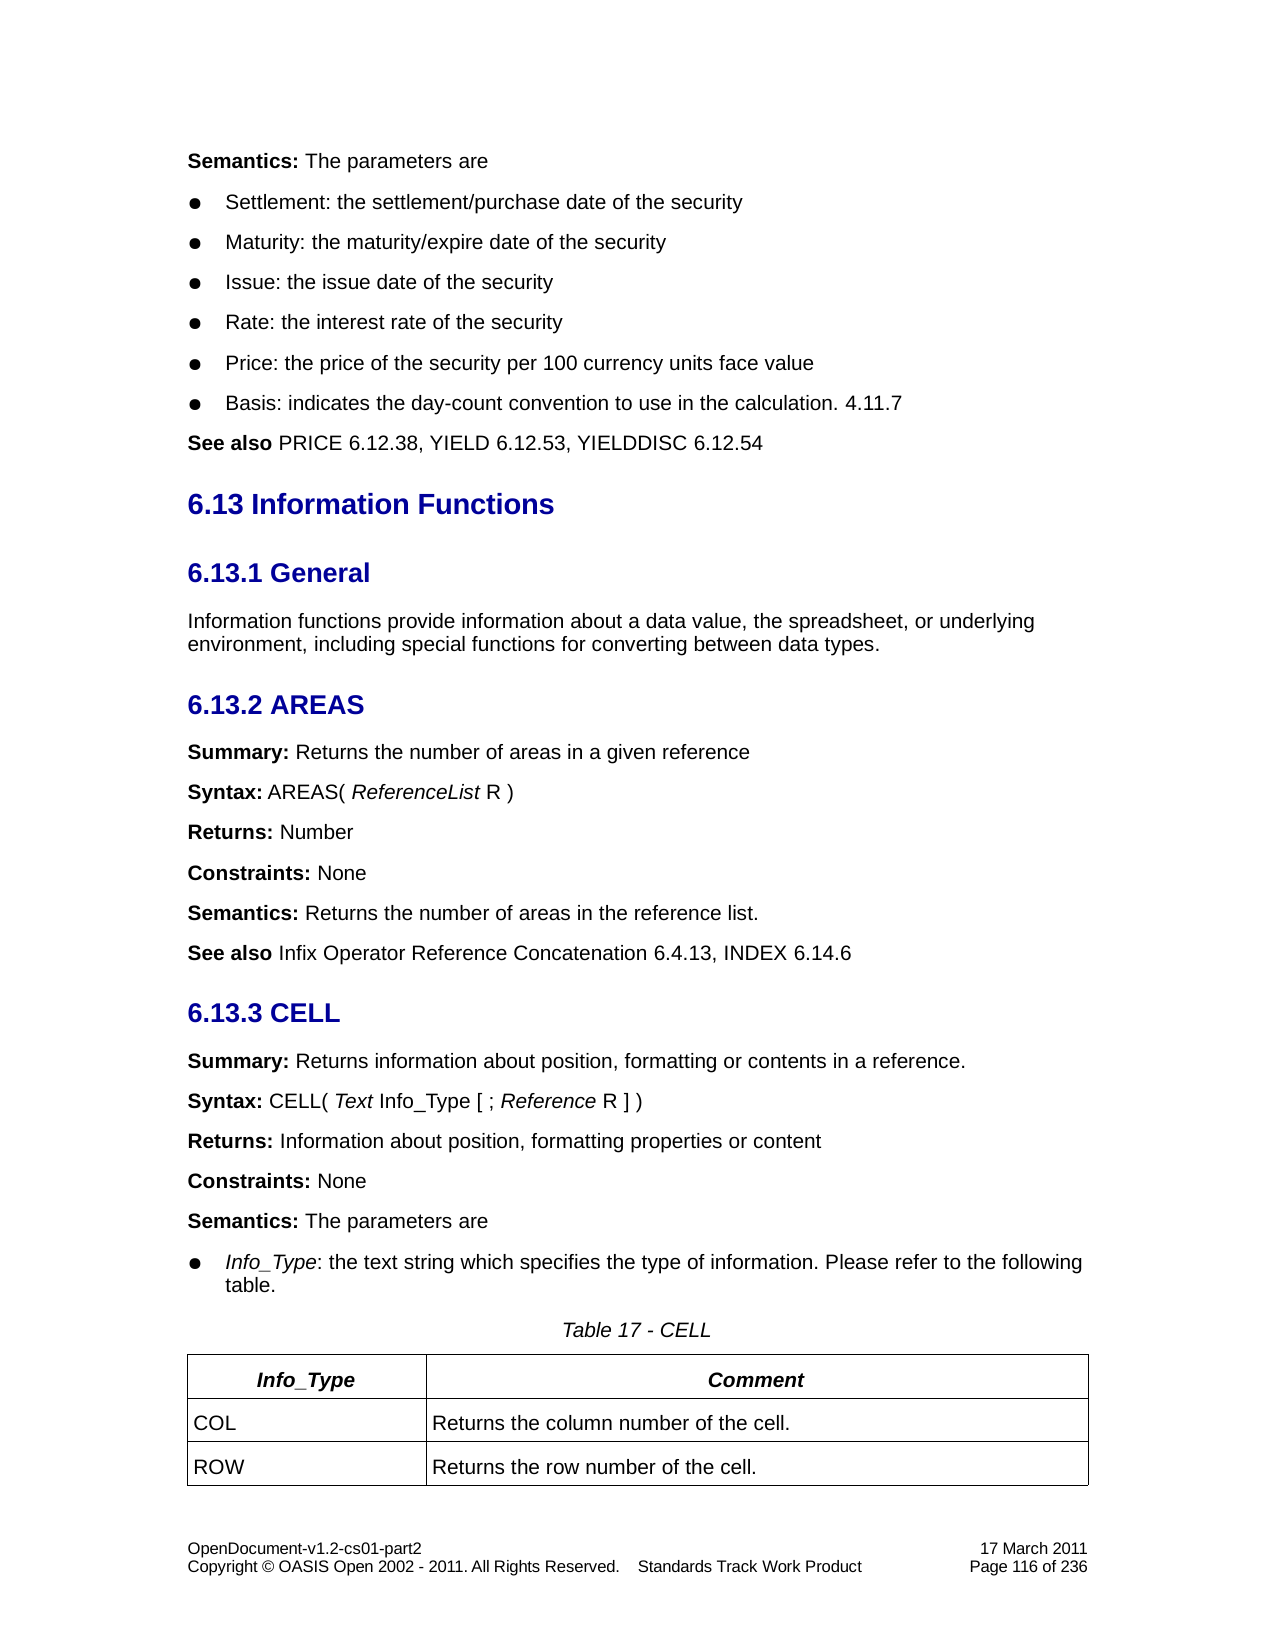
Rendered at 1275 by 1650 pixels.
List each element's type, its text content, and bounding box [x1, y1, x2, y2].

list Settlement: the settlement/purchase date of the security [187, 190, 1088, 214]
list Info_Type: the text string which specifies the type of information. Please refer to the following table. [187, 1250, 1088, 1297]
text Summary: Returns the number of areas in a given reference [187, 740, 1088, 764]
text Constraints: None [187, 1170, 1088, 1193]
text Constraints: None [187, 861, 1088, 884]
subtitle CELL [187, 998, 1088, 1028]
text Syntax: AREAS( ReferenceList R ) [187, 781, 1088, 804]
table_cell Returns the column number of the cell. [427, 1399, 1088, 1441]
list Basis: indicates the day-count convention to use in the calculation. 4.11.7 [187, 391, 1088, 415]
text Summary: Returns information about position, formatting or contents in a reference. [187, 1049, 1088, 1073]
text Syntax: CELL( Text Info_Type [ ; Reference R ] ) [187, 1089, 1088, 1113]
table_cell ROW [188, 1442, 426, 1484]
text Information functions provide information about a data value, the spreadsheet, or underlying environment, including special functions for converting between data types. [187, 609, 1088, 656]
subtitle AREAS [187, 689, 1088, 719]
list Issue: the issue date of the security [187, 271, 1088, 294]
list Rate: the interest rate of the security [187, 311, 1088, 334]
subtitle General [187, 558, 1088, 588]
table_header Comment [427, 1355, 1088, 1398]
text Semantics: Returns the number of areas in the reference list. [187, 901, 1088, 925]
list Price: the price of the security per 100 currency units face value [187, 351, 1088, 374]
table_cell Returns the row number of the cell. [427, 1442, 1088, 1484]
text Returns: Information about position, formatting properties or content [187, 1129, 1088, 1153]
table_cell COL [188, 1399, 426, 1441]
text Table 17 - CELL [187, 1318, 1088, 1342]
text Semantics: The parameters are [187, 150, 1088, 173]
text Semantics: The parameters are [187, 1210, 1088, 1233]
text Returns: Number [187, 821, 1088, 844]
subtitle Information Functions [187, 488, 1088, 521]
text See also PRICE 6.12.38, YIELD 6.12.53, YIELDDISC 6.12.54 [187, 431, 1088, 455]
list Maturity: the maturity/expire date of the security [187, 230, 1088, 254]
text See also Infix Operator Reference Concatenation 6.4.13, INDEX 6.14.6 [187, 941, 1088, 965]
table_header Info_Type [188, 1355, 426, 1398]
